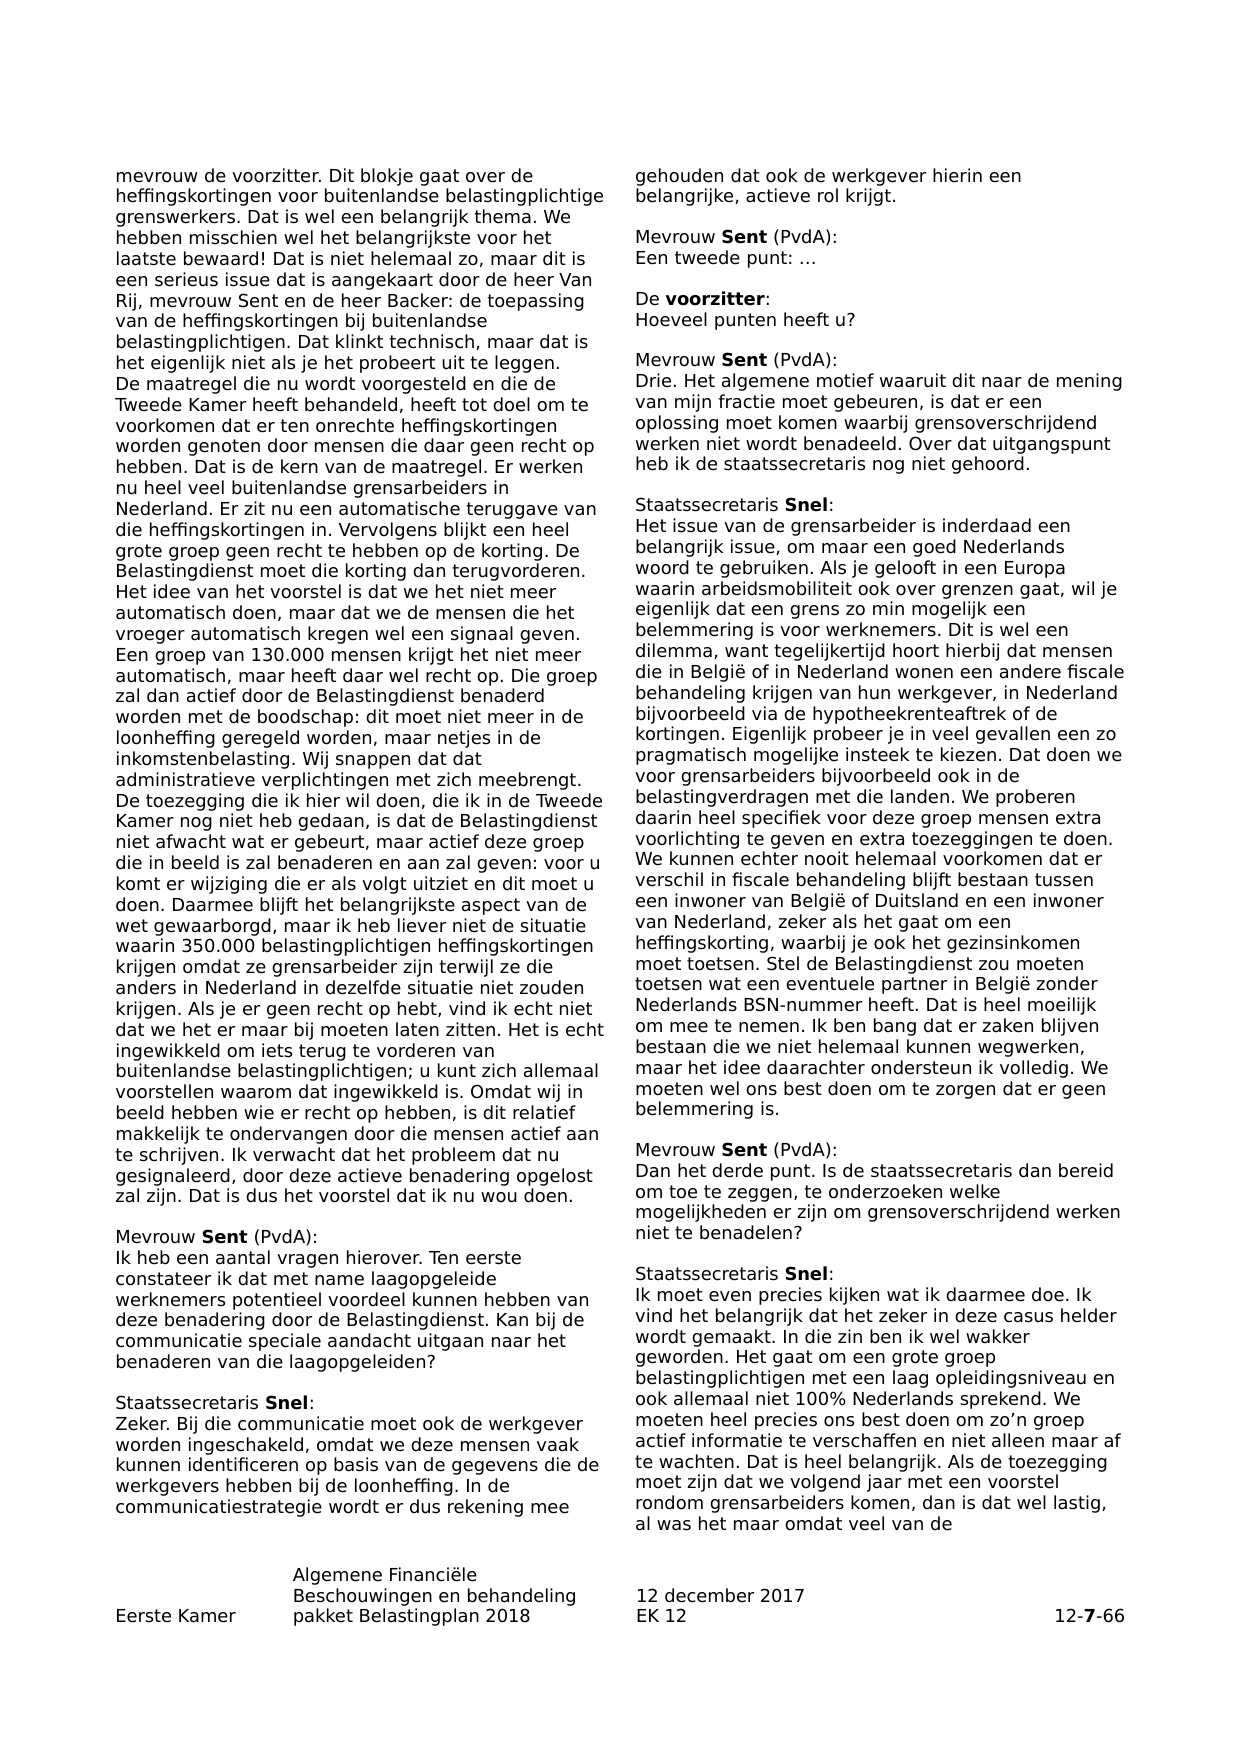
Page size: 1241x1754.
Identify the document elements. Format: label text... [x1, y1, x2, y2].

text Mevrouw Sent (PvdA): [115, 1227, 605, 1248]
text We kunnen echter nooit helemaal voorkomen dat er verschil in fiscale behandeling blijft bestaan tussen een inwoner van België of Duitsland en een inwoner van Nederland, zeker als het gaat om een heffingskorting, waarbij je ook het gezinsinkomen moet toetsen. Stel de Belastingdienst zou moeten toetsen wat een eventuele partner in België zonder Nederlands BSN-nummer heeft. Dat is heel moeilijk om mee te nemen. Ik ben bang dat er zaken blijven bestaan die we niet helemaal kunnen wegwerken, maar het idee daarachter ondersteun ik volledig. We moeten wel ons best doen om te zorgen dat er geen belemmering is. [635, 849, 1125, 1120]
text mevrouw de voorzitter. Dit blokje gaat over de heffingskortingen voor buitenlandse belastingplichtige grenswerkers. Dat is wel een belangrijk thema. We hebben misschien wel het belangrijkste voor het laatste bewaard! Dat is niet helemaal zo, maar dit is een serieus issue dat is aangekaart door de heer Van Rij, mevrouw Sent en de heer Backer: de toepassing van de heffingskortingen bij buitenlandse belastingplichtigen. Dat klinkt technisch, maar dat is het eigenlijk niet als je het probeert uit te leggen. [115, 165, 605, 374]
text Hoeveel punten heeft u? [635, 309, 1125, 330]
text Het issue van de grensarbeider is inderdaad een belangrijk issue, om maar een goed Nederlands woord te gebruiken. Als je gelooft in een Europa waarin arbeidsmobiliteit ook over grenzen gaat, wil je eigenlijk dat een grens zo min mogelijk een belemmering is voor werknemers. Dit is wel een dilemma, want tegelijkertijd hoort hierbij dat mensen die in België of in Nederland wonen een andere fiscale behandeling krijgen van hun werkgever, in Nederland bijvoorbeeld via de hypotheekrenteaftrek of de kortingen. Eigenlijk probeer je in veel gevallen een zo pragmatisch mogelijke insteek te kiezen. Dat doen we voor grensarbeiders bijvoorbeeld ook in de belastingverdragen met die landen. We proberen daarin heel specifiek voor deze groep mensen extra voorlichting te geven en extra toezeggingen te doen. [635, 516, 1125, 849]
text Dan het derde punt. Is de staatssecretaris dan bereid om toe te zeggen, te onderzoeken welke mogelijkheden er zijn om grensoverschrijdend werken niet te benadelen? [635, 1161, 1125, 1244]
text De maatregel die nu wordt voorgesteld en die de Tweede Kamer heeft behandeld, heeft tot doel om te voorkomen dat er ten onrechte heffingskortingen worden genoten door mensen die daar geen recht op hebben. Dat is de kern van de maatregel. Er werken nu heel veel buitenlandse grensarbeiders in Nederland. Er zit nu een automatische teruggave van die heffingskortingen in. Vervolgens blijkt een heel grote groep geen recht te hebben op de korting. De Belastingdienst moet die korting dan terugvorderen. Het idee van het voorstel is dat we het niet meer automatisch doen, maar dat we de mensen die het vroeger automatisch kregen wel een signaal geven. Een groep van 130.000 mensen krijgt het niet meer automatisch, maar heeft daar wel recht op. Die groep zal dan actief door de Belastingdienst benaderd worden met de boodschap: dit moet niet meer in de loonheffing geregeld worden, maar netjes in de inkomstenbelasting. Wij snappen dat dat administratieve verplichtingen met zich meebrengt. [115, 374, 605, 790]
text Een tweede punt: … [635, 248, 1125, 268]
text Mevrouw Sent (PvdA): [635, 1140, 1125, 1161]
text De toezegging die ik hier wil doen, die ik in de Tweede Kamer nog niet heb gedaan, is dat de Belastingdienst niet afwacht wat er gebeurt, maar actief deze groep die in beeld is zal benaderen en aan zal geven: voor u komt er wijziging die er als volgt uitziet en dit moet u doen. Daarmee blijft het belangrijkste aspect van de wet gewaarborgd, maar ik heb liever niet de situatie waarin 350.000 belastingplichtigen heffingskortingen krijgen omdat ze grensarbeider zijn terwijl ze die anders in Nederland in dezelfde situatie niet zouden krijgen. Als je er geen recht op hebt, vind ik echt niet dat we het er maar bij moeten laten zitten. Het is echt ingewikkeld om iets terug te vorderen van buitenlandse belastingplichtigen; u kunt zich allemaal voorstellen waarom dat ingewikkeld is. Omdat wij in beeld hebben wie er recht op hebben, is dit relatief makkelijk te ondervangen door die mensen actief aan te schrijven. Ik verwacht dat het probleem dat nu gesignaleerd, door deze actieve benadering opgelost zal zijn. Dat is dus het voorstel dat ik nu wou doen. [115, 790, 605, 1207]
text Mevrouw Sent (PvdA): [635, 227, 1125, 248]
text Staatssecretaris Snel: [115, 1393, 605, 1413]
text Mevrouw Sent (PvdA): [635, 350, 1125, 371]
text Drie. Het algemene motief waaruit dit naar de mening van mijn fractie moet gebeuren, is dat er een oplossing moet komen waarbij grensoverschrijdend werken niet wordt benadeeld. Over dat uitgangspunt heb ik de staatssecretaris nog niet gehoord. [635, 371, 1125, 475]
text Staatssecretaris Snel: [635, 495, 1125, 516]
text Ik moet even precies kijken wat ik daarmee doe. Ik vind het belangrijk dat het zeker in deze casus helder wordt gemaakt. In die zin ben ik wel wakker geworden. Het gaat om een grote groep belastingplichtigen met een laag opleidingsniveau en ook allemaal niet 100% Nederlands sprekend. We moeten heel precies ons best doen om zo’n groep actief informatie te verschaffen en niet alleen maar af te wachten. Dat is heel belangrijk. Als de toezegging moet zijn dat we volgend jaar met een voorstel rondom grensarbeiders komen, dan is dat wel lastig, al was het maar omdat veel van de [635, 1285, 1125, 1535]
text Zeker. Bij die communicatie moet ook de werkgever worden ingeschakeld, omdat we deze mensen vaak kunnen identificeren op basis van de gegevens die de werkgevers hebben bij de loonheffing. In de communicatiestrategie wordt er dus rekening mee [115, 1413, 605, 1518]
text Staatssecretaris Snel: [635, 1264, 1125, 1285]
text Ik heb een aantal vragen hierover. Ten eerste constateer ik dat met name laagopgeleide werknemers potentieel voordeel kunnen hebben van deze benadering door de Belastingdienst. Kan bij de communicatie speciale aandacht uitgaan naar het benaderen van die laagopgeleiden? [115, 1248, 605, 1373]
text gehouden dat ook de werkgever hierin een belangrijke, actieve rol krijgt. [635, 165, 1125, 207]
text De voorzitter: [635, 288, 1125, 309]
